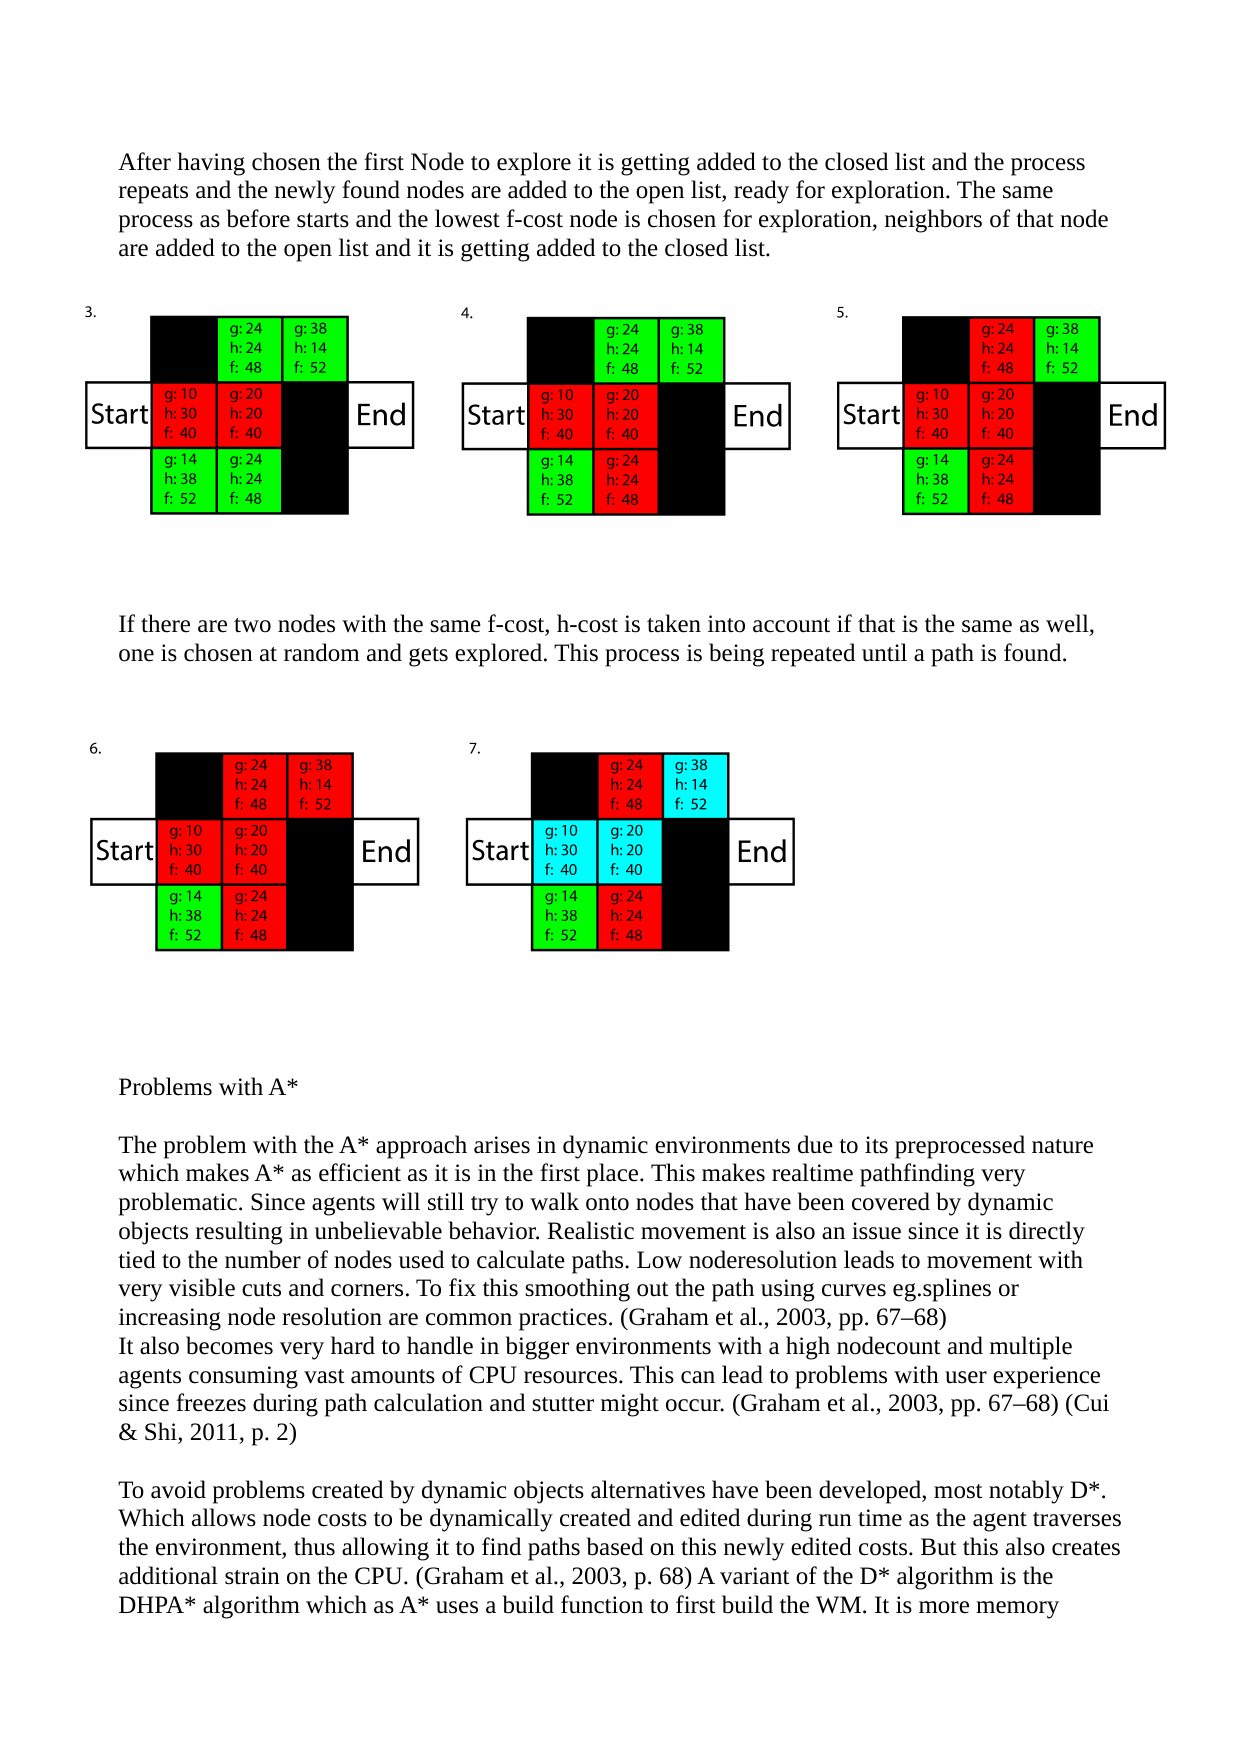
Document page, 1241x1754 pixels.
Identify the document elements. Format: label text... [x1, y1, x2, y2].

text To avoid problems created by dynamic objects alternatives have been developed, most notably D*. Which allows node costs to be dynamically created and edited during run time as the agent traverses the environment, thus allowing it to find paths based on this newly edited costs. But this also creates additional strain on the CPU. (Graham et al., 2003, p. 68) A variant of the D* algorithm is the DHPA* algorithm which as A* uses a build function to first build the WM. It is more memory [118, 1475, 1122, 1618]
text After having chosen the first Node to explore it is getting added to the closed list and the process repeats and the newly found nodes are added to the open list, ready for exploration. The same process as before starts and the lowest f-cost node is chosen for exploration, neighbors of that node are added to the open list and it is getting added to the closed list. [118, 147, 1122, 262]
text It also becomes very hard to handle in bigger environments with a high nodecount and multiple agents consuming vast amounts of CPU resources. This can lead to problems with user experience since freezes during path calculation and stutter might occur. (Graham et al., 2003, pp. 67–68) (Cui & Shi, 2011, p. 2) [118, 1331, 1122, 1446]
text If there are two nodes with the same f-cost, h-cost is taken into account if that is the same as well, one is chosen at random and gets explored. This process is being repeated until a path is found. [118, 609, 1122, 667]
picture [61, 280, 1183, 552]
text The problem with the A* approach arises in dynamic environments due to its preprocessed nature which makes A* as efficient as it is in the first place. This makes realtime pathfinding very problematic. Since agents will still try to walk onto nodes that have been covered by dynamic objects resulting in unbelievable behavior. Realistic movement is also an issue since it is directly tied to the number of nodes used to calculate paths. Low noderesolution leads to movement with very visible cuts and corners. To fix this smoothing out the path using curves eg.splines or increasing node resolution are common practices. (Graham et al., 2003, pp. 67–68) [118, 1130, 1122, 1331]
text Problems with A* [118, 1072, 1122, 1101]
picture [61, 713, 1183, 986]
